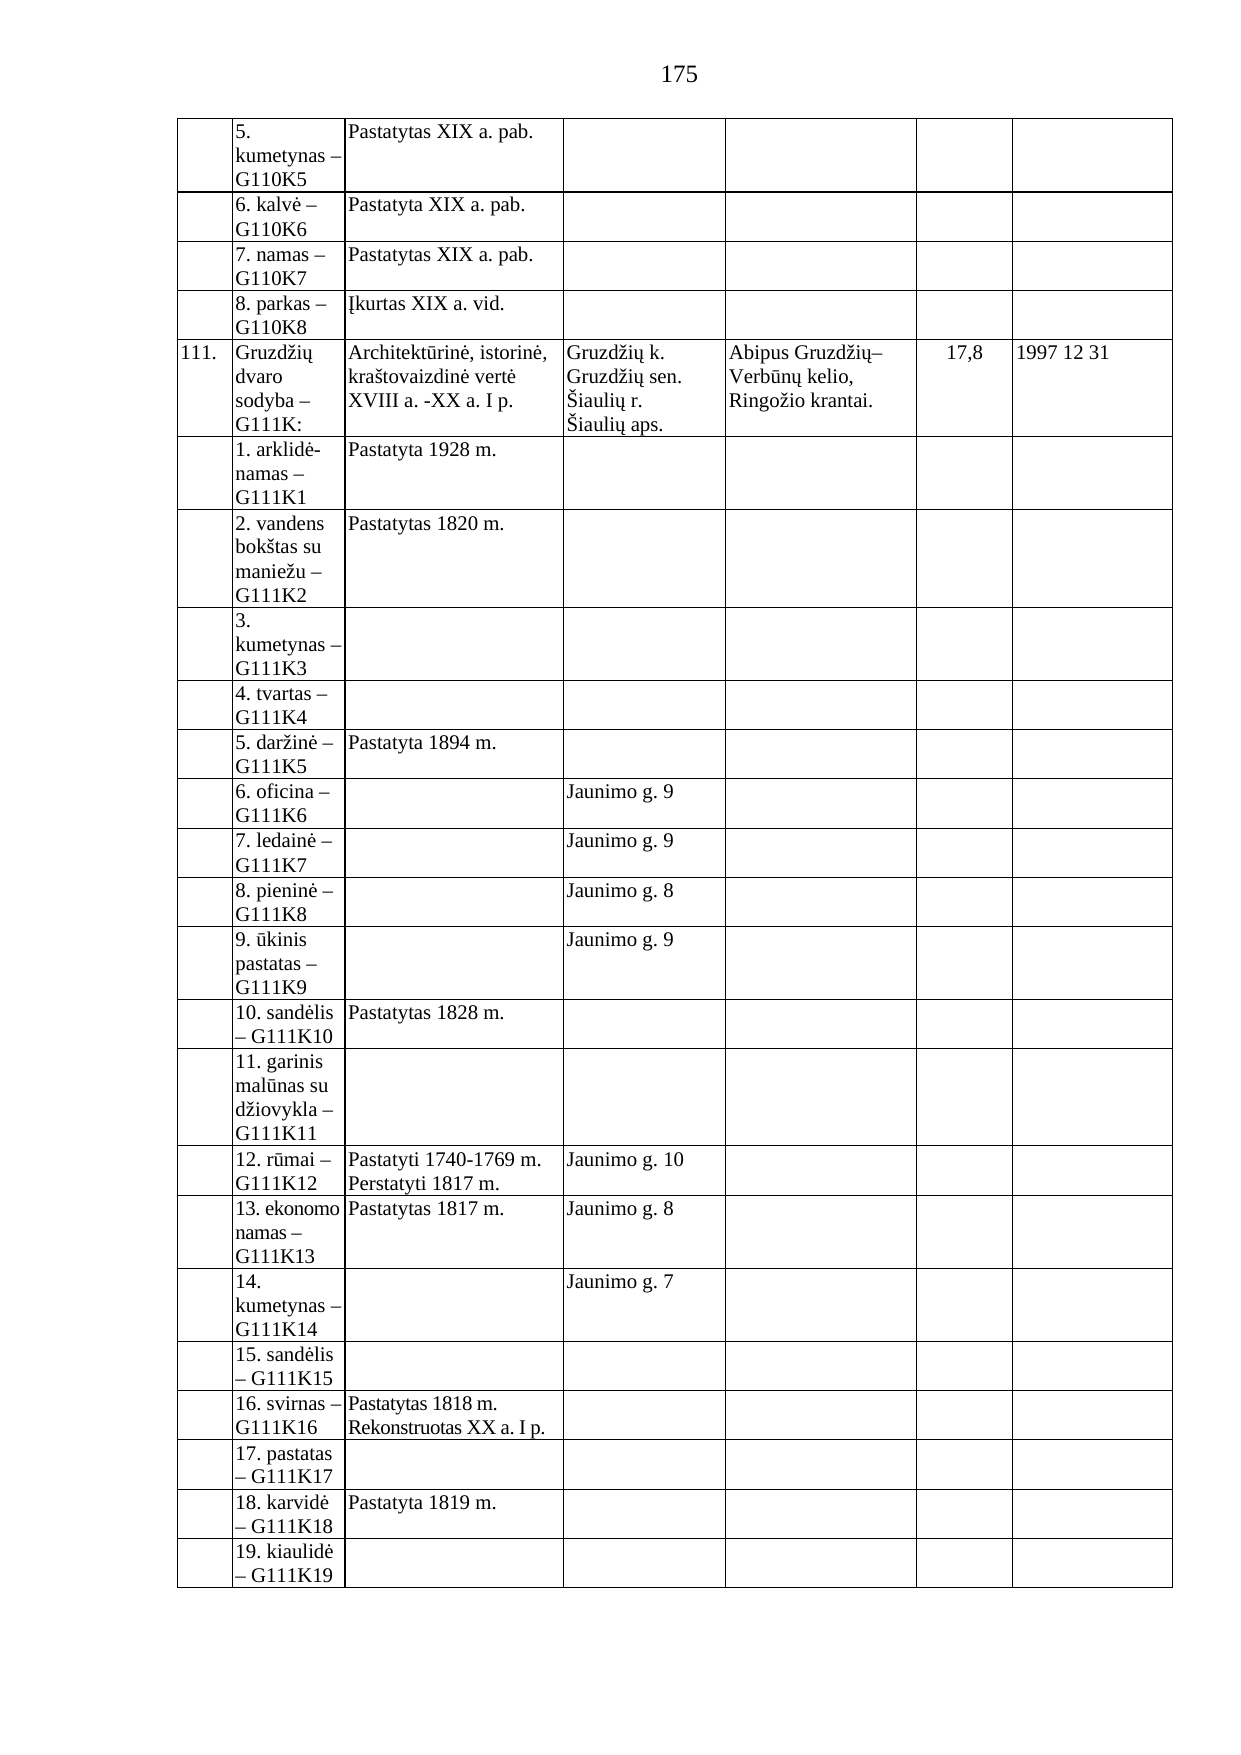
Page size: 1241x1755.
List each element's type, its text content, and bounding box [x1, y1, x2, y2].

table_cell [1013, 437, 1172, 509]
table_cell [1013, 1269, 1172, 1341]
table_cell [178, 119, 232, 191]
table_cell [917, 829, 1012, 877]
table_cell [726, 242, 916, 290]
table_cell [346, 608, 563, 680]
table_cell Jaunimo g. 8 [564, 878, 725, 926]
table_cell [917, 291, 1012, 339]
table_cell [726, 193, 916, 241]
table_cell [1173, 1048, 1181, 1145]
table_cell [1173, 1268, 1181, 1341]
table_cell [917, 681, 1012, 729]
table_cell 5. kumetynas – G110K5 [233, 119, 344, 191]
table_cell [178, 779, 232, 827]
table_cell [346, 1269, 563, 1341]
table_cell 6. oficina – G111K6 [233, 779, 344, 827]
table_cell [726, 1000, 916, 1048]
table_cell 8. parkas – G110K8 [233, 291, 344, 339]
table_cell [726, 1146, 916, 1194]
table_cell Pastatytas 1817 m. [346, 1196, 563, 1268]
table_cell [564, 291, 725, 339]
table_cell [1173, 877, 1181, 926]
table_cell [1013, 1049, 1172, 1145]
table_cell [564, 193, 725, 241]
table_cell [1013, 1196, 1172, 1268]
table_cell [726, 730, 916, 778]
table_cell [917, 1049, 1012, 1145]
table_cell [1013, 927, 1172, 999]
table_cell [726, 681, 916, 729]
table_cell Pastatyti 1740-1769 m. Perstatyti 1817 m. [346, 1146, 563, 1194]
table_cell [726, 1490, 916, 1538]
table_cell [346, 829, 563, 877]
table_cell Pastatytas 1818 m. Rekonstruotas XX a. I p. [346, 1391, 563, 1439]
table_cell [346, 779, 563, 827]
table_cell Pastatyta 1928 m. [346, 437, 563, 509]
table_cell [178, 1539, 232, 1587]
table_cell [917, 242, 1012, 290]
table_cell Architektūrinė, istorinė, kraštovaizdinė vertė XVIII a. -XX a. I p. [346, 340, 563, 436]
table_cell 15. sandėlis – G111K15 [233, 1342, 344, 1390]
table_cell [1173, 1341, 1181, 1390]
table_cell [178, 291, 232, 339]
table_cell [178, 510, 232, 607]
table_cell [1173, 1195, 1181, 1268]
table_cell 6. kalvė – G110K6 [233, 193, 344, 241]
table_cell [726, 1440, 916, 1488]
table_cell [564, 242, 725, 290]
table_cell [1173, 999, 1181, 1048]
table_cell [346, 927, 563, 999]
table_cell [1013, 681, 1172, 729]
table_cell 1. arklidė-namas – G111K1 [233, 437, 344, 509]
table_cell [1013, 510, 1172, 607]
table_cell [1173, 729, 1181, 778]
table_cell [917, 193, 1012, 241]
table_cell [178, 1440, 232, 1488]
table_cell [917, 437, 1012, 509]
table_cell [726, 1049, 916, 1145]
table_cell Jaunimo g. 10 [564, 1146, 725, 1194]
table_cell 9. ūkinis pastatas – G111K9 [233, 927, 344, 999]
table_cell [1013, 608, 1172, 680]
table_cell [564, 681, 725, 729]
table_cell Pastatyta 1894 m. [346, 730, 563, 778]
table_cell 3. kumetynas – G111K3 [233, 608, 344, 680]
table_cell [917, 1342, 1012, 1390]
table_cell [917, 119, 1012, 191]
table_cell [1013, 1391, 1172, 1439]
table_cell 17,8 [917, 340, 1012, 436]
table_cell Jaunimo g. 9 [564, 927, 725, 999]
table_cell [726, 1342, 916, 1390]
table_cell Jaunimo g. 8 [564, 1196, 725, 1268]
table_cell Jaunimo g. 9 [564, 829, 725, 877]
table_cell [1173, 778, 1181, 827]
table_cell [1013, 119, 1172, 191]
table_cell [917, 1490, 1012, 1538]
table_cell [726, 1196, 916, 1268]
table_cell [178, 1049, 232, 1145]
table_cell [178, 730, 232, 778]
table_cell [178, 1196, 232, 1268]
table_cell [726, 437, 916, 509]
table_cell [726, 291, 916, 339]
table_cell 17. pastatas – G111K17 [233, 1440, 344, 1488]
table_cell [1013, 291, 1172, 339]
table_cell [1173, 680, 1181, 729]
table_cell 16. svirnas – G111K16 [233, 1391, 344, 1439]
table_cell [564, 1391, 725, 1439]
table_cell [346, 681, 563, 729]
table_cell Pastatyta 1819 m. [346, 1490, 563, 1538]
table_cell Pastatytas XIX a. pab. [346, 242, 563, 290]
table_cell [1013, 1490, 1172, 1538]
table_cell Gruzdžių dvaro sodyba – G111K: [233, 340, 344, 436]
table_cell [726, 1539, 916, 1587]
table_cell [564, 1342, 725, 1390]
table_cell [917, 1000, 1012, 1048]
table_cell 19. kiaulidė – G111K19 [233, 1539, 344, 1587]
table_cell [726, 878, 916, 926]
table_cell Pastatytas 1828 m. [346, 1000, 563, 1048]
table_cell [1173, 607, 1181, 680]
table_cell [564, 730, 725, 778]
table_cell 4. tvartas – G111K4 [233, 681, 344, 729]
table_cell [178, 1490, 232, 1538]
table_cell [1013, 1539, 1172, 1587]
table_cell [1173, 1538, 1181, 1587]
table_cell 5. daržinė – G111K5 [233, 730, 344, 778]
table_cell [1173, 1489, 1181, 1538]
table_cell [1173, 191, 1181, 241]
table_cell [178, 1391, 232, 1439]
table_cell [178, 1146, 232, 1194]
table_cell [726, 1269, 916, 1341]
table_cell Įkurtas XIX a. vid. [346, 291, 563, 339]
table_cell [917, 730, 1012, 778]
table_cell [346, 1440, 563, 1488]
table_cell [1013, 193, 1172, 241]
table_cell [1173, 436, 1181, 509]
table_cell [564, 1539, 725, 1587]
table_cell [564, 1000, 725, 1048]
table_cell [917, 927, 1012, 999]
table_cell [178, 681, 232, 729]
table_cell [726, 119, 916, 191]
table_cell 13. ekonomo namas – G111K13 [233, 1196, 344, 1268]
table_cell Gruzdžių k. Gruzdžių sen. Šiaulių r. Šiaulių aps. [564, 340, 725, 436]
table_cell [1173, 241, 1181, 290]
table_cell 7. ledainė – G111K7 [233, 829, 344, 877]
table_cell [178, 437, 232, 509]
table_cell [1013, 1146, 1172, 1194]
table_cell Jaunimo g. 9 [564, 779, 725, 827]
table_cell [726, 608, 916, 680]
table_cell [564, 437, 725, 509]
table_cell Pastatytas XIX a. pab. [346, 119, 563, 191]
table_cell [917, 1269, 1012, 1341]
table_cell [346, 1342, 563, 1390]
table_cell [1173, 1145, 1181, 1194]
table_cell [178, 1000, 232, 1048]
table_cell [917, 1196, 1012, 1268]
table_cell [1013, 1342, 1172, 1390]
table_cell 11. garinis malūnas su džiovykla – G111K11 [233, 1049, 344, 1145]
table_cell [1173, 926, 1181, 999]
table_cell [1173, 1439, 1181, 1488]
table_cell [178, 829, 232, 877]
table_cell [1013, 779, 1172, 827]
table_cell Abipus Gruzdžių–Verbūnų kelio, Ringožio krantai. [726, 340, 916, 436]
table_cell [1013, 242, 1172, 290]
table_cell [178, 927, 232, 999]
table_cell [917, 878, 1012, 926]
table_cell [178, 242, 232, 290]
table_cell [1173, 339, 1181, 436]
table_cell 2. vandens bokštas su maniežu – G111K2 [233, 510, 344, 607]
table_cell 111. [178, 340, 232, 436]
table_cell [1013, 1440, 1172, 1488]
table_cell [917, 1146, 1012, 1194]
table_cell [917, 779, 1012, 827]
table_cell [1013, 878, 1172, 926]
table_cell 18. karvidė – G111K18 [233, 1490, 344, 1538]
table_cell [1013, 730, 1172, 778]
table_cell 10. sandėlis – G111K10 [233, 1000, 344, 1048]
table_cell [1173, 118, 1181, 191]
table_cell [917, 608, 1012, 680]
table_cell 12. rūmai – G111K12 [233, 1146, 344, 1194]
table_cell [178, 878, 232, 926]
table_cell [564, 1440, 725, 1488]
table_cell [726, 779, 916, 827]
table_cell 14. kumetynas – G111K14 [233, 1269, 344, 1341]
table_cell [178, 193, 232, 241]
table_cell [564, 119, 725, 191]
table_cell [1173, 828, 1181, 877]
table_cell [917, 510, 1012, 607]
table_cell [564, 510, 725, 607]
table_cell 7. namas – G110K7 [233, 242, 344, 290]
table_cell Pastatytas 1820 m. [346, 510, 563, 607]
table_cell [726, 927, 916, 999]
table_cell [564, 608, 725, 680]
table_cell [346, 878, 563, 926]
table_cell [346, 1539, 563, 1587]
table_cell [917, 1440, 1012, 1488]
table_cell [1173, 1390, 1181, 1439]
table_cell [178, 608, 232, 680]
table_cell [178, 1269, 232, 1341]
table_cell [564, 1490, 725, 1538]
table_cell Pastatyta XIX a. pab. [346, 193, 563, 241]
table_cell [1173, 509, 1181, 607]
table_cell 1997 12 31 [1013, 340, 1172, 436]
table_cell [1173, 290, 1181, 339]
table_cell [726, 1391, 916, 1439]
table_cell Jaunimo g. 7 [564, 1269, 725, 1341]
table_cell [917, 1391, 1012, 1439]
table_cell [726, 510, 916, 607]
table_cell 8. pieninė – G111K8 [233, 878, 344, 926]
table_cell [346, 1049, 563, 1145]
table_cell [917, 1539, 1012, 1587]
table_cell [726, 829, 916, 877]
table_cell [1013, 1000, 1172, 1048]
table_cell [1013, 829, 1172, 877]
table_cell [564, 1049, 725, 1145]
table_cell [178, 1342, 232, 1390]
